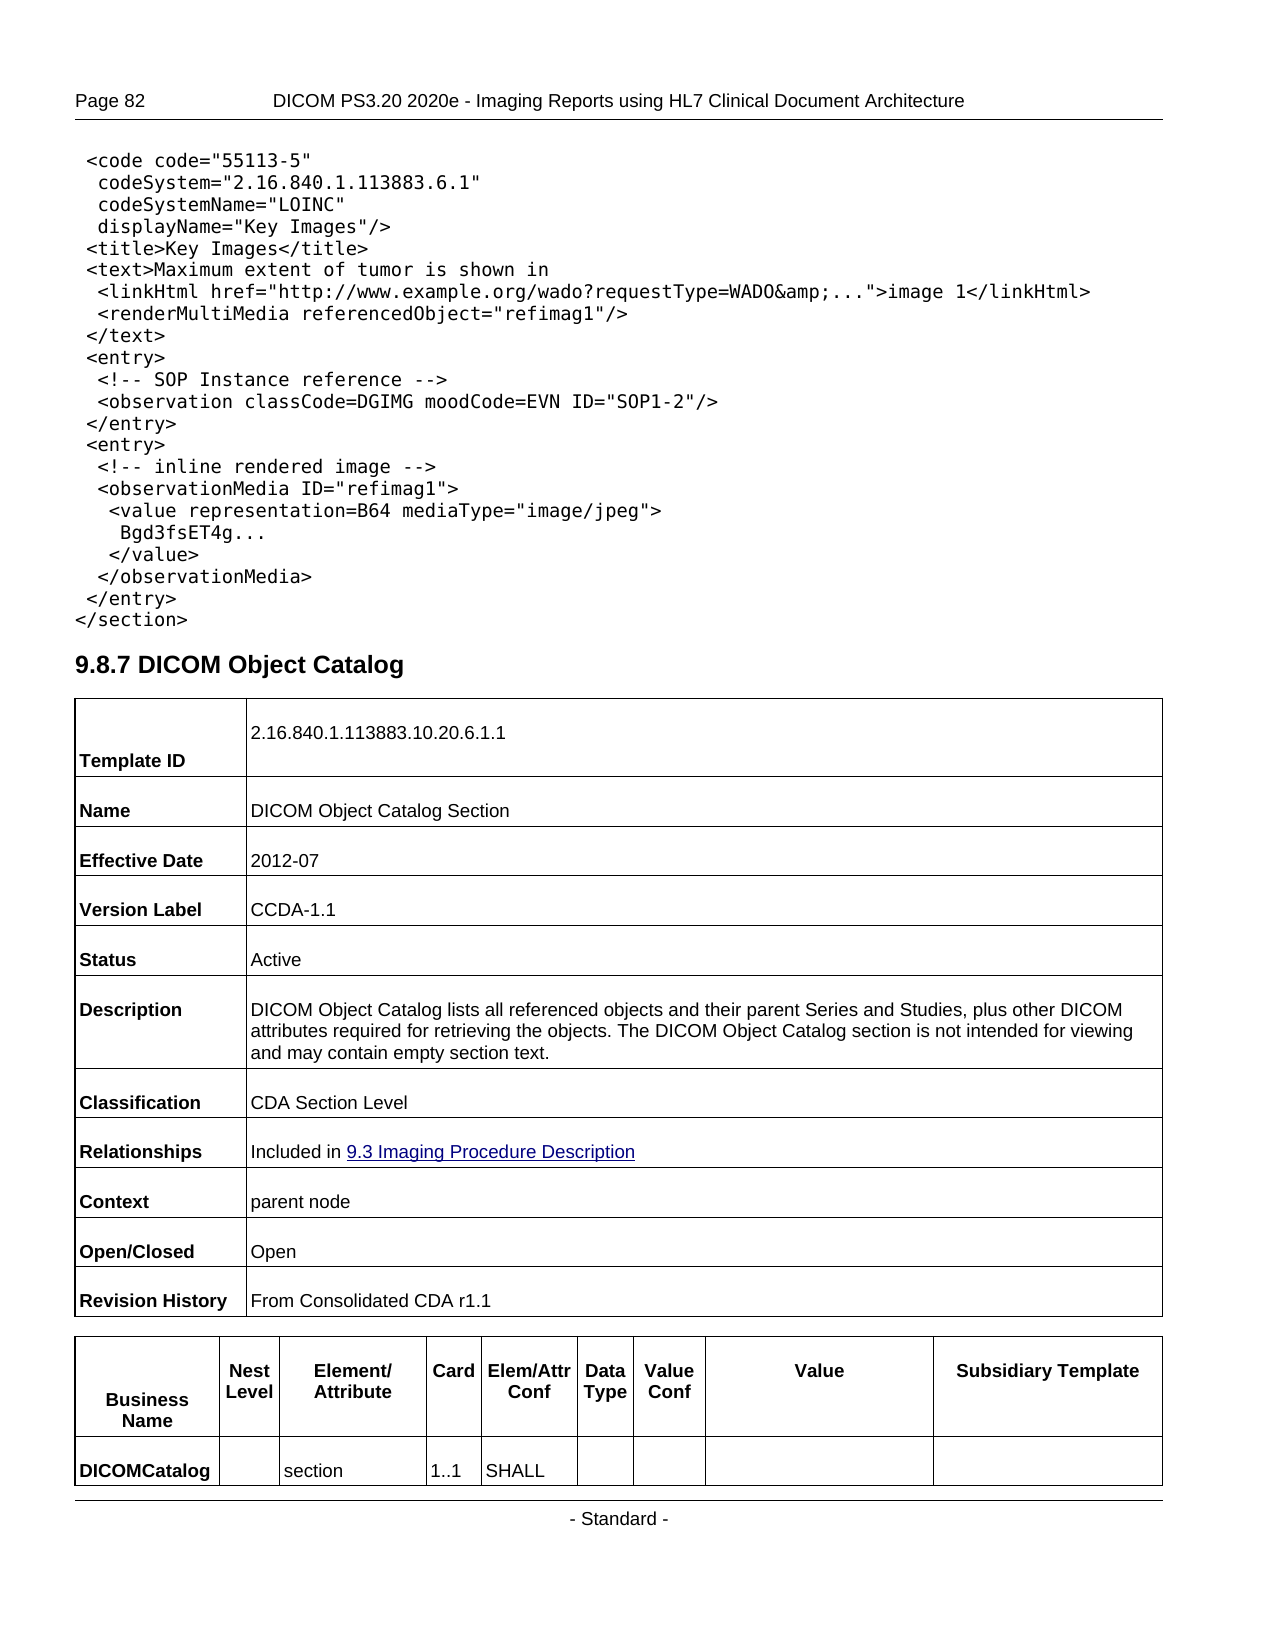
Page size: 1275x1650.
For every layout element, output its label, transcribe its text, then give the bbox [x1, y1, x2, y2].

table_cell From Consolidated CDA r1.1 [247, 1267, 1162, 1316]
table_cell Name [76, 777, 246, 826]
table_header Value [706, 1337, 933, 1436]
table_cell Description [76, 976, 246, 1067]
table_header Subsidiary Template [934, 1337, 1162, 1436]
table_header Business Name [76, 1337, 219, 1436]
table_cell [634, 1437, 705, 1485]
table_cell SHALL [482, 1437, 577, 1485]
table_cell DICOM Object Catalog Section [247, 777, 1162, 826]
table_cell Open/Closed [76, 1218, 246, 1266]
table_cell [578, 1437, 633, 1485]
table_header Value Conf [634, 1337, 705, 1436]
table_cell Revision History [76, 1267, 246, 1316]
text <code code="55113-5" codeSystem="2.16.840.1.113883.6.1" codeSystemName="LOINC" displayName="Key Images"/> <title>Key Images</title> <text>Maximum extent of tumor is shown in <linkHtml href="http://www.example.org/wado?requestType=WADO&amp;...">image 1</linkHtml> <renderMultiMedia referencedObject="refimag1"/> </text> <entry> <!-- SOP Instance reference --> <observation classCode=DGIMG moodCode=EVN ID="SOP1-2"/> </entry> <entry> <!-- inline rendered image --> <observationMedia ID="refimag1"> <value representation=B64 mediaType="image/jpeg"> Bgd3fsET4g... </value> </observationMedia> </entry> </section> [75, 150, 1162, 631]
table_cell 2012-07 [247, 827, 1162, 875]
table_cell [934, 1437, 1162, 1485]
table_header Elem/Attr Conf [482, 1337, 577, 1436]
table_cell Status [76, 926, 246, 975]
table_cell Included in 9.3 Imaging Procedure Description [247, 1118, 1162, 1167]
table_cell CDA Section Level [247, 1069, 1162, 1117]
table_header Element/​Attribute [280, 1337, 426, 1436]
table_cell Relationships [76, 1118, 246, 1167]
table_header Nest Level [220, 1337, 279, 1436]
table_cell [706, 1437, 933, 1485]
text 9.8.7 DICOM Object Catalog [75, 650, 1162, 679]
table_header Card [427, 1337, 481, 1436]
table_cell Context [76, 1168, 246, 1217]
table_cell [220, 1437, 279, 1485]
table_cell DICOM Object Catalog lists all referenced objects and their parent Series and Studies, plus other DICOM attributes required for retrieving the objects. The DICOM Object Catalog section is not intended for viewing and may contain empty section text. [247, 976, 1162, 1067]
table_cell DICOMCatalog [76, 1437, 219, 1485]
table_header Data Type [578, 1337, 633, 1436]
table_cell Version Label [76, 876, 246, 925]
table_cell section [280, 1437, 426, 1485]
table_cell Classification [76, 1069, 246, 1117]
table_cell Effective Date [76, 827, 246, 875]
table_cell parent node [247, 1168, 1162, 1217]
table_cell 1..1 [427, 1437, 481, 1485]
table_header 2.16.840.1.113883.​10.20.6.1.1 [247, 699, 1162, 776]
table_cell CCDA-1.1 [247, 876, 1162, 925]
table_cell Active [247, 926, 1162, 975]
table_cell Open [247, 1218, 1162, 1266]
table_header Template ID [76, 699, 246, 776]
